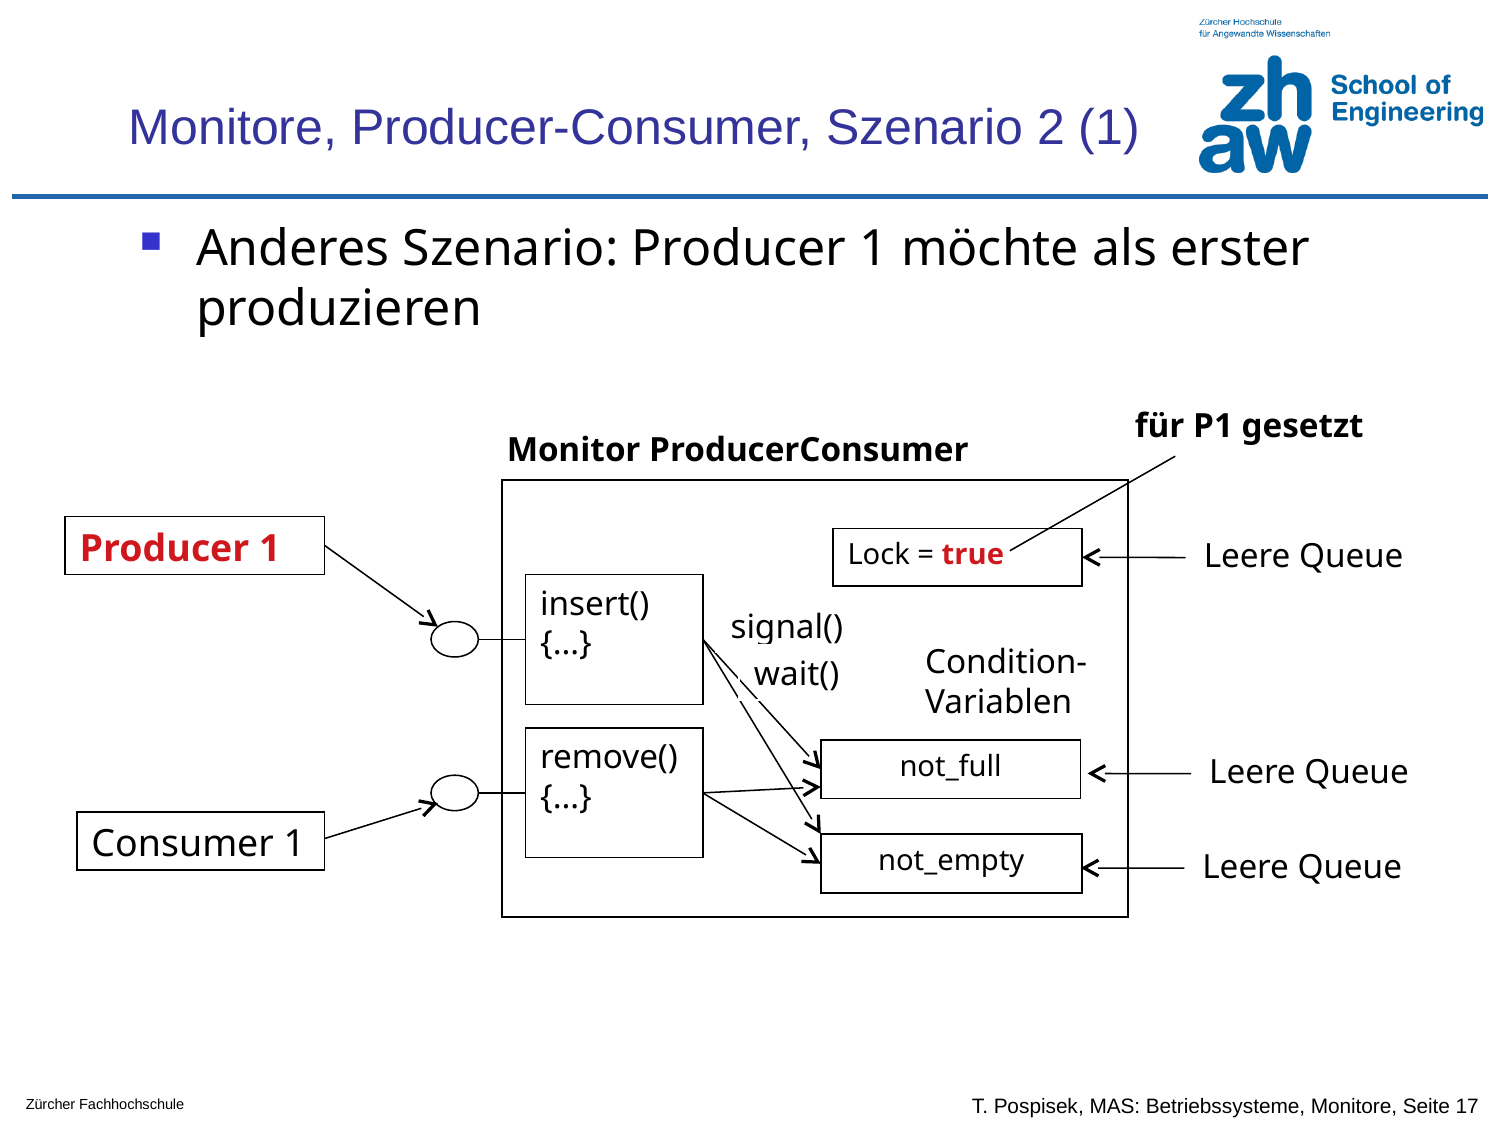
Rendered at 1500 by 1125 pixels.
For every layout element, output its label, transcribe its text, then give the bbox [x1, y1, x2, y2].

text_box für P1 gesetzt [1120, 397, 1380, 452]
text_box Consumer 1 [76, 812, 325, 870]
text_box [430, 621, 479, 657]
text_box Monitor ProducerConsumer [492, 420, 984, 476]
text_box [501, 640, 790, 792]
text_box Anderes Szenario: Producer 1 möchte als erster produzieren [124, 207, 1400, 343]
text_box Leere Queue [1188, 527, 1419, 582]
text_box [501, 479, 1128, 917]
title Monitore, Producer-Consumer, Szenario 2 (1) [99, 50, 1379, 163]
text_box Producer 1 [64, 516, 325, 575]
text_box remove() {…} [525, 727, 703, 858]
text_box Leere Queue [1194, 743, 1425, 798]
text_box not_full [820, 739, 1081, 799]
text_box [430, 775, 479, 811]
text_box insert() {…} [525, 574, 703, 705]
text_box [713, 653, 739, 695]
text_box not_empty [820, 834, 1082, 894]
text_box [718, 653, 739, 676]
text_box Condition- Variablen [910, 633, 1103, 728]
picture [1199, 19, 1483, 173]
text_box signal() [715, 597, 859, 653]
text_box Lock = true [832, 528, 1082, 587]
text_box Leere Queue [1187, 837, 1418, 893]
text_box wait() [739, 645, 855, 700]
